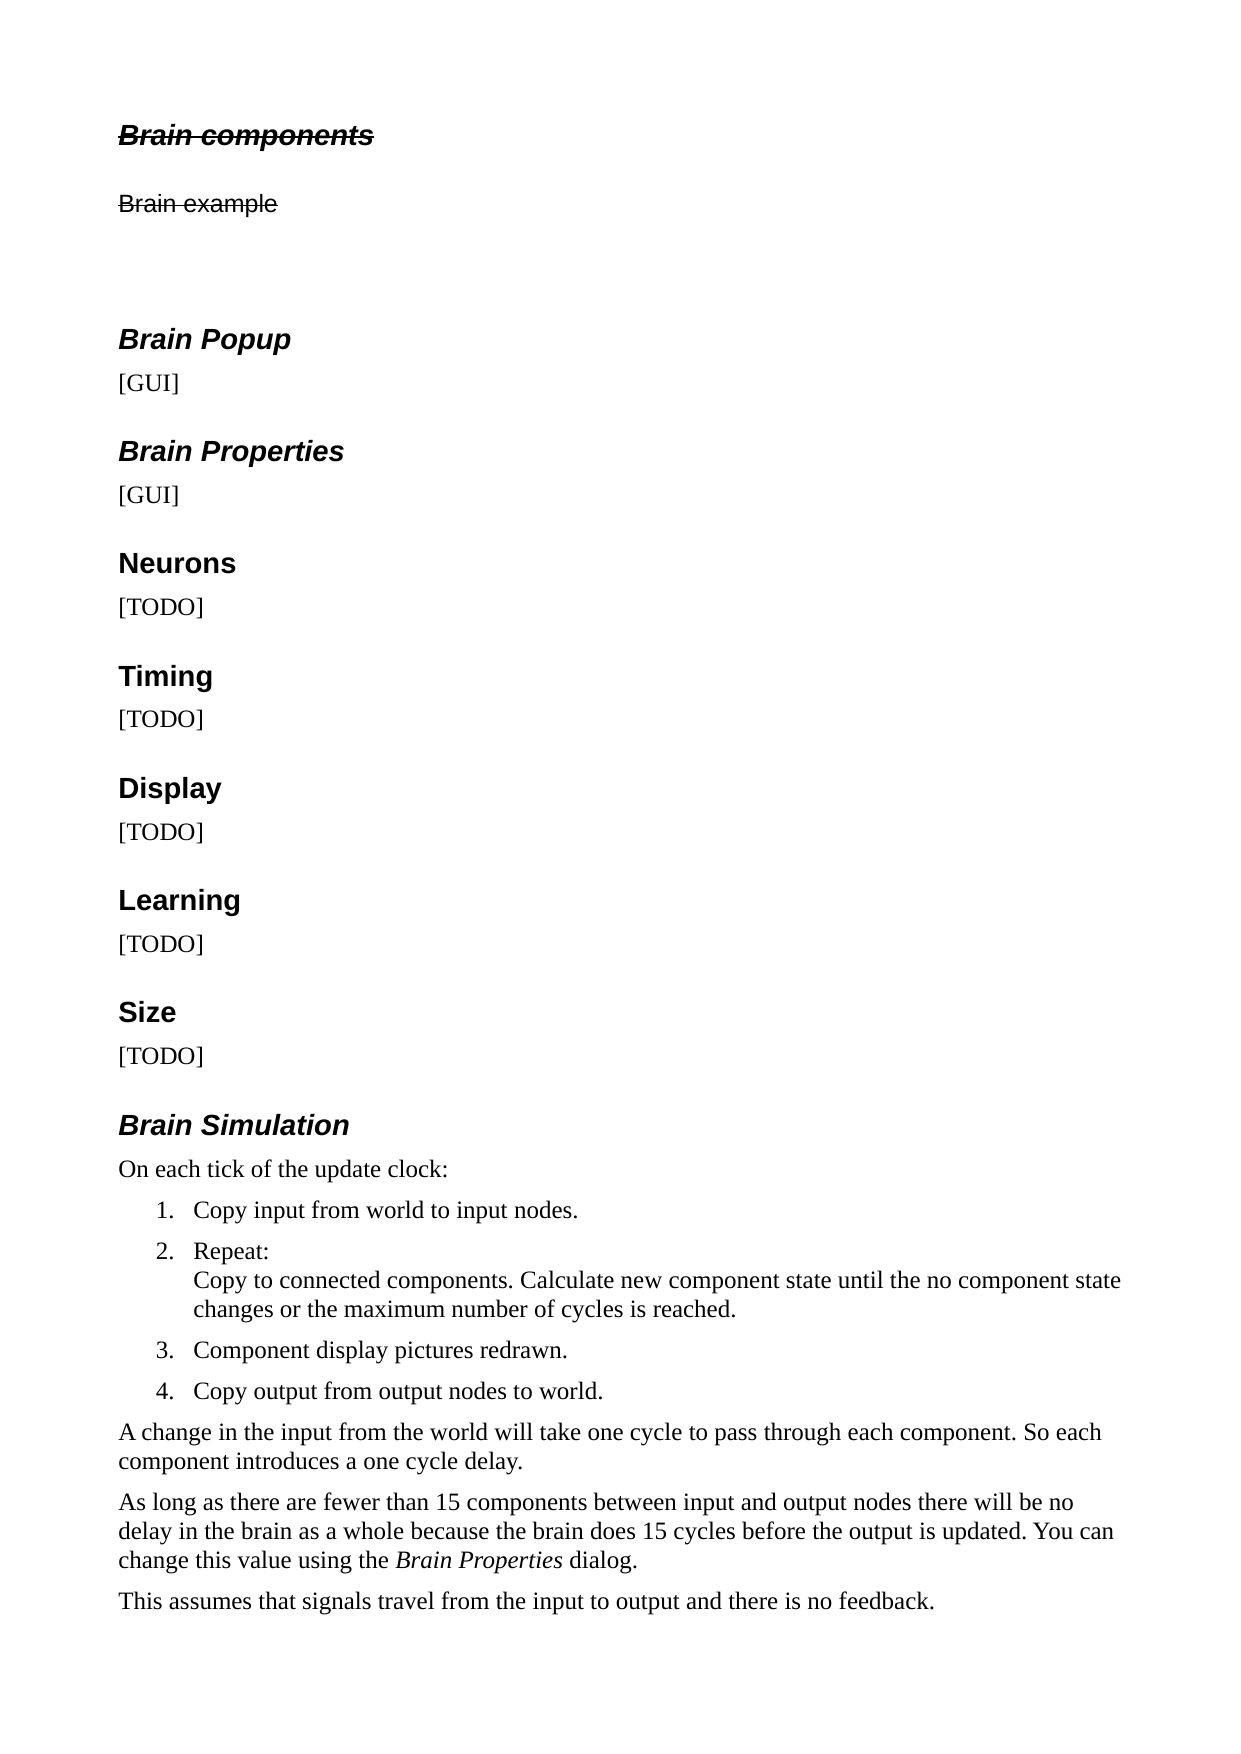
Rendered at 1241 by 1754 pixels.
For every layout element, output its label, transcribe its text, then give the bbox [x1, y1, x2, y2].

list Copy input from world to input nodes. [156, 1195, 1122, 1224]
text Brain example [118, 189, 1122, 218]
text [TODO] [118, 1041, 1122, 1070]
text As long as there are fewer than 15 components between input and output nodes there will be no delay in the brain as a whole because the brain does 15 cycles before the output is updated. You can change this value using the Brain Properties dialog. [118, 1487, 1122, 1574]
subtitle Neurons [118, 546, 1122, 580]
subtitle Timing [118, 658, 1122, 692]
list Component display pictures redrawn. [156, 1335, 1122, 1364]
subtitle Brain Popup [118, 322, 1122, 355]
text This assumes that signals travel from the input to output and there is no feedback. [118, 1586, 1122, 1615]
subtitle Brain components [118, 118, 1122, 152]
list Copy output from output nodes to world. [156, 1376, 1122, 1405]
subtitle Display [118, 771, 1122, 804]
text A change in the input from the world will take one cycle to pass through each component. So each component introduces a one cycle delay. [118, 1417, 1122, 1475]
text [TODO] [118, 592, 1122, 621]
subtitle Brain Simulation [118, 1108, 1122, 1141]
text [TODO] [118, 817, 1122, 846]
text [GUI] [118, 368, 1122, 396]
text [GUI] [118, 480, 1122, 509]
text [TODO] [118, 704, 1122, 733]
subtitle Size [118, 995, 1122, 1029]
subtitle Learning [118, 883, 1122, 917]
subtitle Brain Properties [118, 434, 1122, 467]
text On each tick of the update clock: [118, 1154, 1122, 1182]
list Repeat: Copy to connected components. Calculate new component state until the no component state changes or the maximum number of cycles is reached. [156, 1236, 1122, 1322]
text [TODO] [118, 929, 1122, 958]
